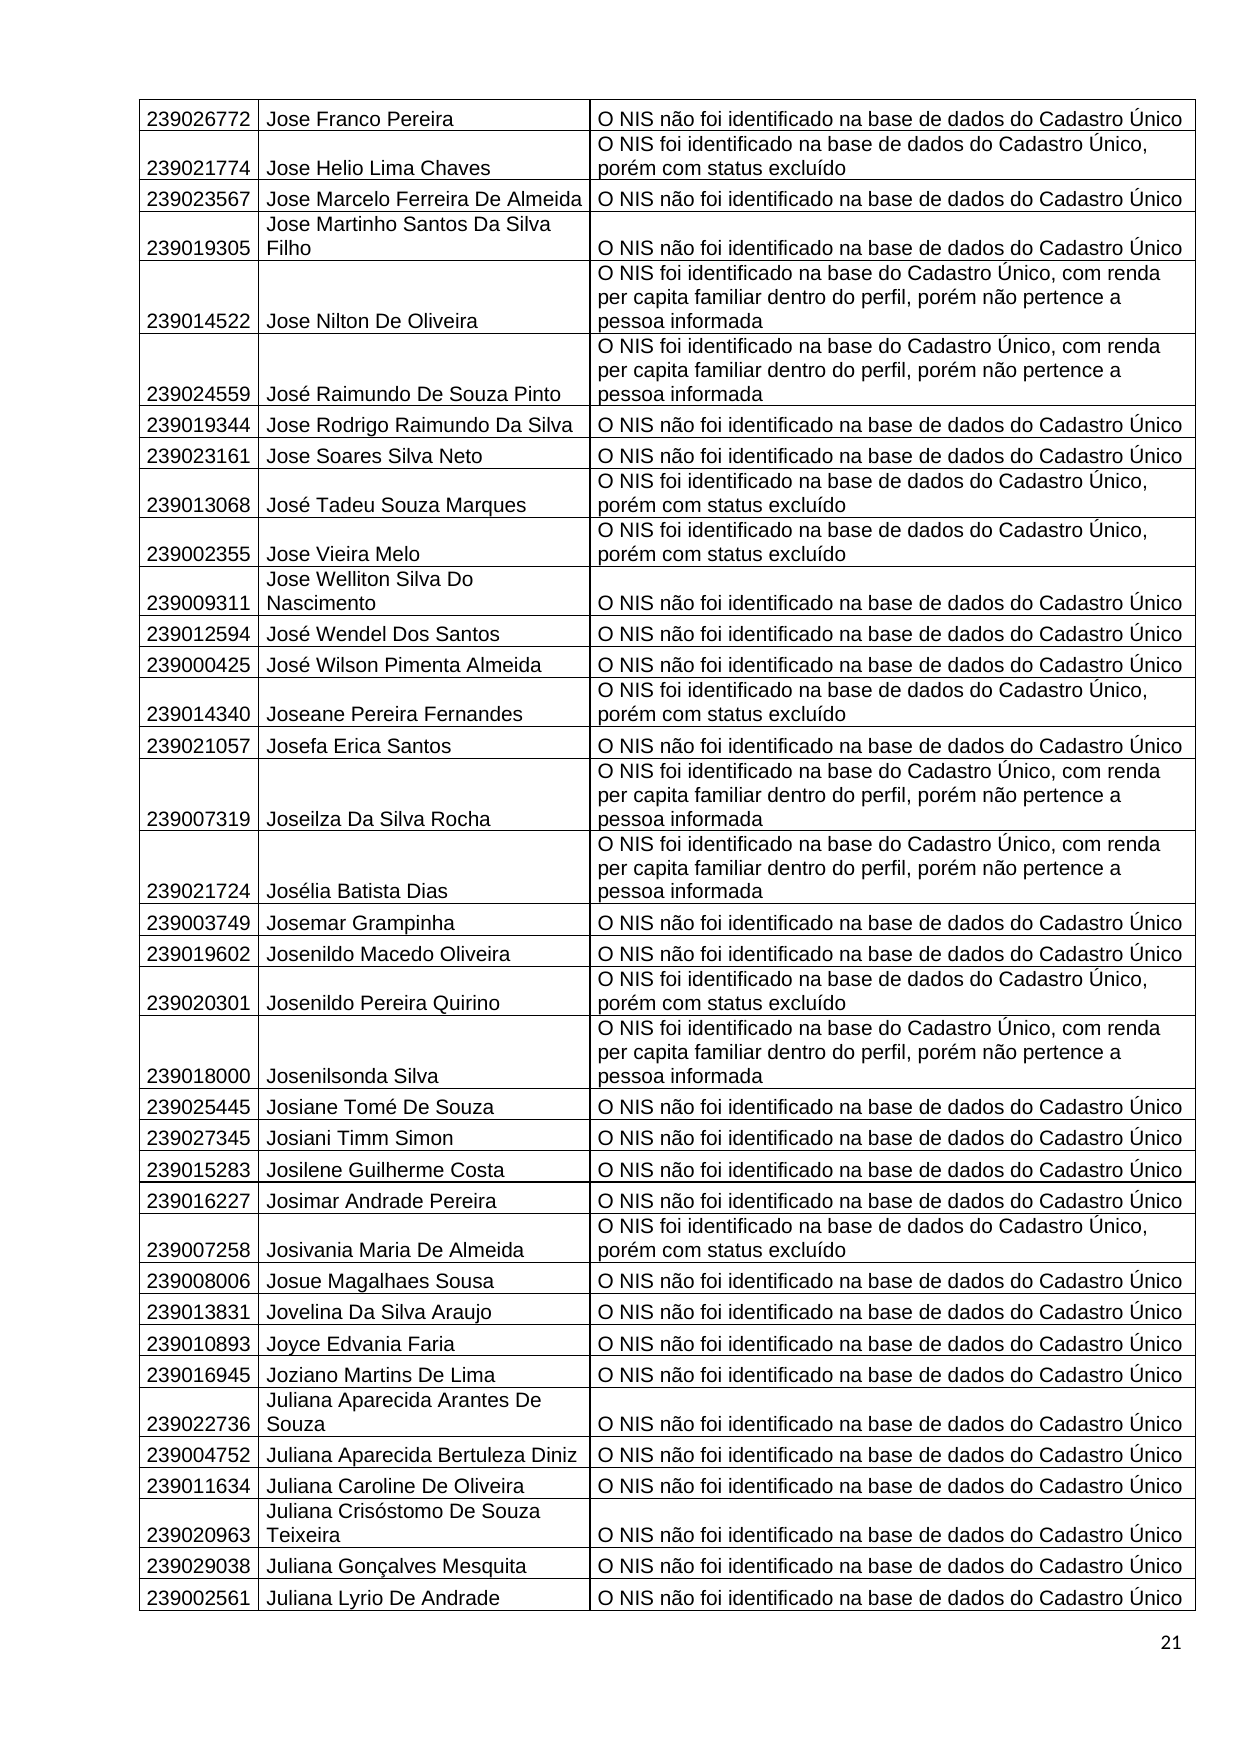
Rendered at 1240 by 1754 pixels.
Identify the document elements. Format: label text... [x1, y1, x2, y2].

table_cell 239019602 [140, 936, 258, 966]
table_cell 239021057 [140, 727, 258, 757]
table_cell O NIS não foi identificado na base de dados do Cadastro Único [591, 1499, 1195, 1547]
table_cell Josemar Grampinha [259, 904, 589, 934]
table_cell O NIS não foi identificado na base de dados do Cadastro Único [591, 212, 1195, 259]
table_cell Jose Nilton De Oliveira [259, 261, 589, 332]
table_cell Jose Marcelo Ferreira De Almeida [259, 180, 589, 211]
table_cell O NIS não foi identificado na base de dados do Cadastro Único [591, 1089, 1195, 1119]
table_cell Josenilsonda Silva [259, 1016, 589, 1088]
table_cell O NIS foi identificado na base do Cadastro Único, com renda per capita familiar dentro do perfil, porém não pertence a pessoa informada [591, 334, 1195, 405]
table_cell Josenildo Pereira Quirino [259, 967, 589, 1015]
table_cell O NIS foi identificado na base do Cadastro Único, com renda per capita familiar dentro do perfil, porém não pertence a pessoa informada [591, 261, 1195, 332]
table_cell O NIS não foi identificado na base de dados do Cadastro Único [591, 616, 1195, 646]
table_cell 239011634 [140, 1468, 258, 1498]
table_cell O NIS não foi identificado na base de dados do Cadastro Único [591, 180, 1195, 211]
table_cell 239021724 [140, 831, 258, 903]
table_cell O NIS não foi identificado na base de dados do Cadastro Único [591, 1548, 1195, 1578]
table_cell O NIS não foi identificado na base de dados do Cadastro Único [591, 1325, 1195, 1355]
table_cell 239024559 [140, 334, 258, 405]
table_cell O NIS não foi identificado na base de dados do Cadastro Único [591, 904, 1195, 934]
table_cell Juliana Crisóstomo De Souza Teixeira [259, 1499, 589, 1547]
table_cell 239002561 [140, 1579, 258, 1609]
table_cell 239025445 [140, 1089, 258, 1119]
table_cell O NIS foi identificado na base de dados do Cadastro Único, porém com status excluído [591, 1214, 1195, 1262]
table_cell Juliana Gonçalves Mesquita [259, 1548, 589, 1578]
table_cell 239007319 [140, 759, 258, 830]
table_cell Josivania Maria De Almeida [259, 1214, 589, 1262]
table_cell Josenildo Macedo Oliveira [259, 936, 589, 966]
table_cell 239026772 [140, 100, 258, 130]
table_cell Jovelina Da Silva Araujo [259, 1294, 589, 1324]
table_cell 239023567 [140, 180, 258, 211]
table_cell O NIS não foi identificado na base de dados do Cadastro Único [591, 1388, 1195, 1436]
table_cell 239016945 [140, 1356, 258, 1387]
table_cell O NIS não foi identificado na base de dados do Cadastro Único [591, 438, 1195, 468]
table_cell O NIS não foi identificado na base de dados do Cadastro Único [591, 1120, 1195, 1150]
table_cell O NIS foi identificado na base de dados do Cadastro Único, porém com status excluído [591, 518, 1195, 566]
table_cell 239014340 [140, 678, 258, 726]
table_cell Josefa Erica Santos [259, 727, 589, 757]
table_cell 239020301 [140, 967, 258, 1015]
table_cell 239018000 [140, 1016, 258, 1088]
table_cell 239007258 [140, 1214, 258, 1262]
table_cell O NIS foi identificado na base de dados do Cadastro Único, porém com status excluído [591, 678, 1195, 726]
table_cell Jose Soares Silva Neto [259, 438, 589, 468]
table_cell 239003749 [140, 904, 258, 934]
table_cell Jose Welliton Silva Do Nascimento [259, 567, 589, 615]
table_cell Joseane Pereira Fernandes [259, 678, 589, 726]
table_cell O NIS não foi identificado na base de dados do Cadastro Único [591, 936, 1195, 966]
table_cell 239004752 [140, 1437, 258, 1467]
table_cell O NIS não foi identificado na base de dados do Cadastro Único [591, 1151, 1195, 1181]
table_cell Josiani Timm Simon [259, 1120, 589, 1150]
table_cell O NIS não foi identificado na base de dados do Cadastro Único [591, 100, 1195, 130]
table_cell O NIS não foi identificado na base de dados do Cadastro Único [591, 1579, 1195, 1609]
table_cell O NIS não foi identificado na base de dados do Cadastro Único [591, 567, 1195, 615]
table_cell 239016227 [140, 1183, 258, 1213]
table_cell 239019344 [140, 406, 258, 437]
table_cell O NIS foi identificado na base do Cadastro Único, com renda per capita familiar dentro do perfil, porém não pertence a pessoa informada [591, 759, 1195, 830]
table_cell O NIS não foi identificado na base de dados do Cadastro Único [591, 1437, 1195, 1467]
table_cell Jose Martinho Santos Da Silva Filho [259, 212, 589, 259]
table_cell 239014522 [140, 261, 258, 332]
table_cell Joziano Martins De Lima [259, 1356, 589, 1387]
table_cell 239019305 [140, 212, 258, 259]
table_cell 239012594 [140, 616, 258, 646]
table_cell O NIS não foi identificado na base de dados do Cadastro Único [591, 1183, 1195, 1213]
table_cell O NIS foi identificado na base do Cadastro Único, com renda per capita familiar dentro do perfil, porém não pertence a pessoa informada [591, 1016, 1195, 1088]
table_cell O NIS foi identificado na base de dados do Cadastro Único, porém com status excluído [591, 131, 1195, 179]
table_cell O NIS foi identificado na base de dados do Cadastro Único, porém com status excluído [591, 967, 1195, 1015]
table_cell 239013068 [140, 469, 258, 517]
table_cell O NIS não foi identificado na base de dados do Cadastro Único [591, 1468, 1195, 1498]
table_cell 239020963 [140, 1499, 258, 1547]
table_cell O NIS não foi identificado na base de dados do Cadastro Único [591, 727, 1195, 757]
table_cell 239000425 [140, 647, 258, 677]
table_cell José Raimundo De Souza Pinto [259, 334, 589, 405]
table_cell 239009311 [140, 567, 258, 615]
table_cell Jose Vieira Melo [259, 518, 589, 566]
table_cell Josiane Tomé De Souza [259, 1089, 589, 1119]
table_cell O NIS não foi identificado na base de dados do Cadastro Único [591, 1263, 1195, 1293]
table_cell O NIS não foi identificado na base de dados do Cadastro Único [591, 406, 1195, 437]
table_cell O NIS foi identificado na base do Cadastro Único, com renda per capita familiar dentro do perfil, porém não pertence a pessoa informada [591, 831, 1195, 903]
table_cell 239021774 [140, 131, 258, 179]
table_cell Josilene Guilherme Costa [259, 1151, 589, 1181]
table_cell Jose Helio Lima Chaves [259, 131, 589, 179]
table_cell José Wilson Pimenta Almeida [259, 647, 589, 677]
table_cell 239008006 [140, 1263, 258, 1293]
table_cell O NIS não foi identificado na base de dados do Cadastro Único [591, 647, 1195, 677]
table_cell Juliana Aparecida Arantes De Souza [259, 1388, 589, 1436]
table_cell 239022736 [140, 1388, 258, 1436]
table_cell Juliana Lyrio De Andrade [259, 1579, 589, 1609]
table_cell Jose Rodrigo Raimundo Da Silva [259, 406, 589, 437]
table_cell 239027345 [140, 1120, 258, 1150]
table_cell O NIS não foi identificado na base de dados do Cadastro Único [591, 1356, 1195, 1387]
table_cell Josimar Andrade Pereira [259, 1183, 589, 1213]
table_cell O NIS foi identificado na base de dados do Cadastro Único, porém com status excluído [591, 469, 1195, 517]
table_cell O NIS não foi identificado na base de dados do Cadastro Único [591, 1294, 1195, 1324]
table_cell 239010893 [140, 1325, 258, 1355]
table_cell Juliana Caroline De Oliveira [259, 1468, 589, 1498]
table_cell Josélia Batista Dias [259, 831, 589, 903]
table_cell Jose Franco Pereira [259, 100, 589, 130]
table_cell Josue Magalhaes Sousa [259, 1263, 589, 1293]
table_cell 239023161 [140, 438, 258, 468]
table_cell 239029038 [140, 1548, 258, 1578]
table_cell Joyce Edvania Faria [259, 1325, 589, 1355]
table_cell José Tadeu Souza Marques [259, 469, 589, 517]
table_cell José Wendel Dos Santos [259, 616, 589, 646]
table_cell 239013831 [140, 1294, 258, 1324]
table_cell Joseilza Da Silva Rocha [259, 759, 589, 830]
table_cell Juliana Aparecida Bertuleza Diniz [259, 1437, 589, 1467]
table_cell 239002355 [140, 518, 258, 566]
table_cell 239015283 [140, 1151, 258, 1181]
